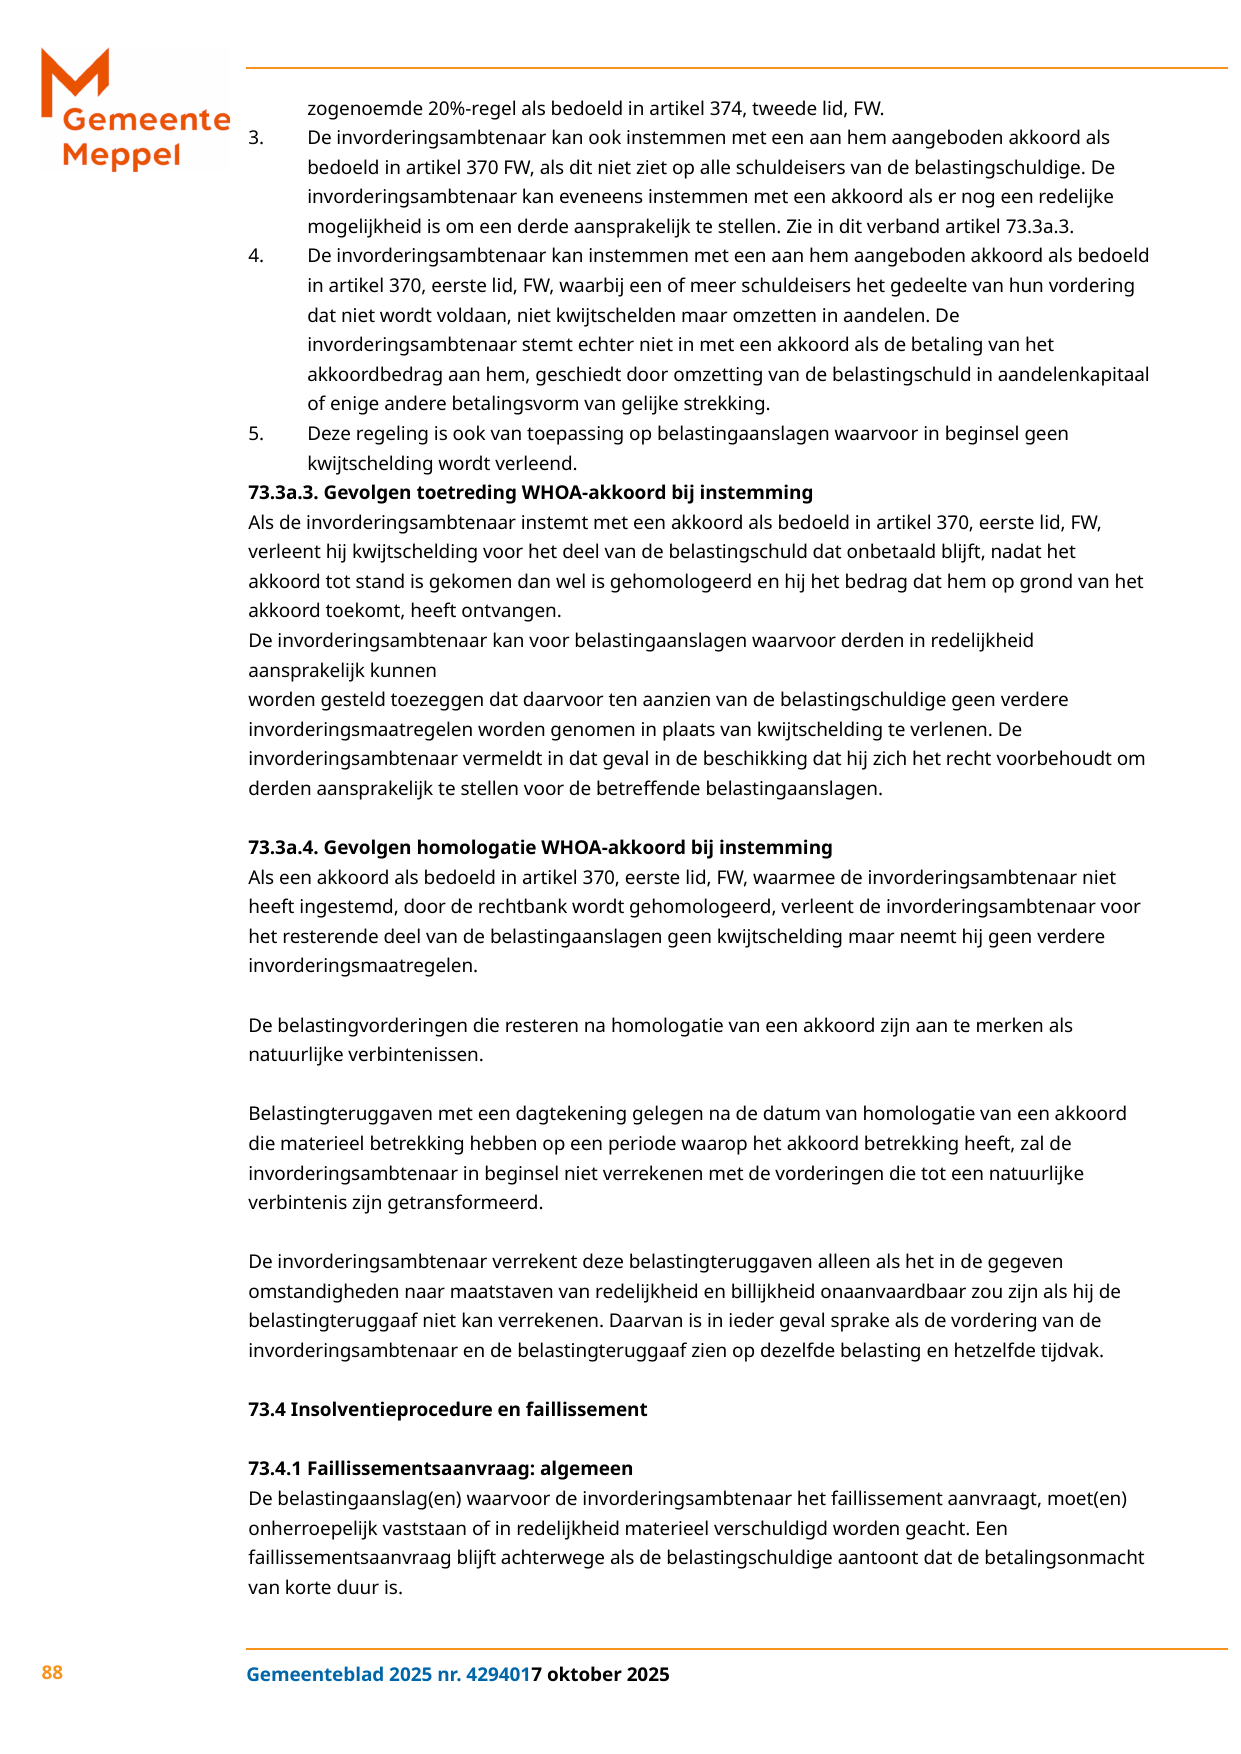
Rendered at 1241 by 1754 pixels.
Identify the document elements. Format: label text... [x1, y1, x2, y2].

list zogenoemde 20%-regel als bedoeld in artikel 374, tweede lid, FW. [248, 95, 1152, 121]
text 73.3a.4. Gevolgen homologatie WHOA-akkoord bij instemming [248, 834, 1152, 860]
text De belastingaanslag(en) waarvoor de invorderingsambtenaar het faillissement aanvraagt, moet(en) onherroepelijk vaststaan of in redelijkheid materieel verschuldigd worden geacht. Een faillissementsaanvraag blijft achterwege als de belastingschuldige aantoont dat de betalingsonmacht van korte duur is. [248, 1485, 1152, 1600]
text Belastingteruggaven met een dagtekening gelegen na de datum van homologatie van een akkoord die materieel betrekking hebben op een periode waarop het akkoord betrekking heeft, zal de invorderingsambtenaar in beginsel niet verrekenen met de vorderingen die tot een natuurlijke verbintenis zijn getransformeerd. [248, 1101, 1152, 1215]
text 73.4 Insolventieprocedure en faillissement [248, 1396, 1152, 1422]
text De invorderingsambtenaar kan voor belastingaanslagen waarvoor derden in redelijkheid aansprakelijk kunnen [248, 627, 1152, 683]
text 73.3a.3. Gevolgen toetreding WHOA-akkoord bij instemming [248, 479, 1152, 505]
text De invorderingsambtenaar verrekent deze belastingteruggaven alleen als het in de gegeven omstandigheden naar maatstaven van redelijkheid en billijkheid onaanvaardbaar zou zijn als hij de belastingteruggaaf niet kan verrekenen. Daarvan is in ieder geval sprake als de vordering van de invorderingsambtenaar en de belastingteruggaaf zien op dezelfde belasting en hetzelfde tijdvak. [248, 1248, 1152, 1363]
picture [41, 47, 231, 172]
text Als de invorderingsambtenaar instemt met een akkoord als bedoeld in artikel 370, eerste lid, FW, verleent hij kwijtschelding voor het deel van de belastingschuld dat onbetaald blijft, nadat het akkoord tot stand is gekomen dan wel is gehomologeerd en hij het bedrag dat hem op grond van het akkoord toekomt, heeft ontvangen. [248, 509, 1152, 623]
text Als een akkoord als bedoeld in artikel 370, eerste lid, FW, waarmee de invorderingsambtenaar niet heeft ingestemd, door de rechtbank wordt gehomologeerd, verleent de invorderingsambtenaar voor het resterende deel van de belastingaanslagen geen kwijtschelding maar neemt hij geen verdere invorderingsmaatregelen. [248, 864, 1152, 978]
text 73.4.1 Faillissementsaanvraag: algemeen [248, 1456, 1152, 1481]
list Deze regeling is ook van toepassing op belastingaanslagen waarvoor in beginsel geen kwijtschelding wordt verleend. [248, 420, 1152, 476]
list De invorderingsambtenaar kan instemmen met een aan hem aangeboden akkoord als bedoeld in artikel 370, eerste lid, FW, waarbij een of meer schuldeisers het gedeelte van hun vordering dat niet wordt voldaan, niet kwijtschelden maar omzetten in aandelen. De invorderingsambtenaar stemt echter niet in met een akkoord als de betaling van het akkoordbedrag aan hem, geschiedt door omzetting van de belastingschuld in aandelenkapitaal of enige andere betalingsvorm van gelijke strekking. [248, 243, 1152, 416]
list De invorderingsambtenaar kan ook instemmen met een aan hem aangeboden akkoord als bedoeld in artikel 370 FW, als dit niet ziet op alle schuldeisers van de belastingschuldige. De invorderingsambtenaar kan eveneens instemmen met een akkoord als er nog een redelijke mogelijkheid is om een derde aansprakelijk te stellen. Zie in dit verband artikel 73.3a.3. [248, 124, 1152, 239]
text De belastingvorderingen die resteren na homologatie van een akkoord zijn aan te merken als natuurlijke verbintenissen. [248, 1012, 1152, 1067]
text worden gesteld toezeggen dat daarvoor ten aanzien van de belastingschuldige geen verdere invorderingsmaatregelen worden genomen in plaats van kwijtschelding te verlenen. De invorderingsambtenaar vermeldt in dat geval in de beschikking dat hij zich het recht voorbehoudt om derden aansprakelijk te stellen voor de betreffende belastingaanslagen. [248, 686, 1152, 801]
